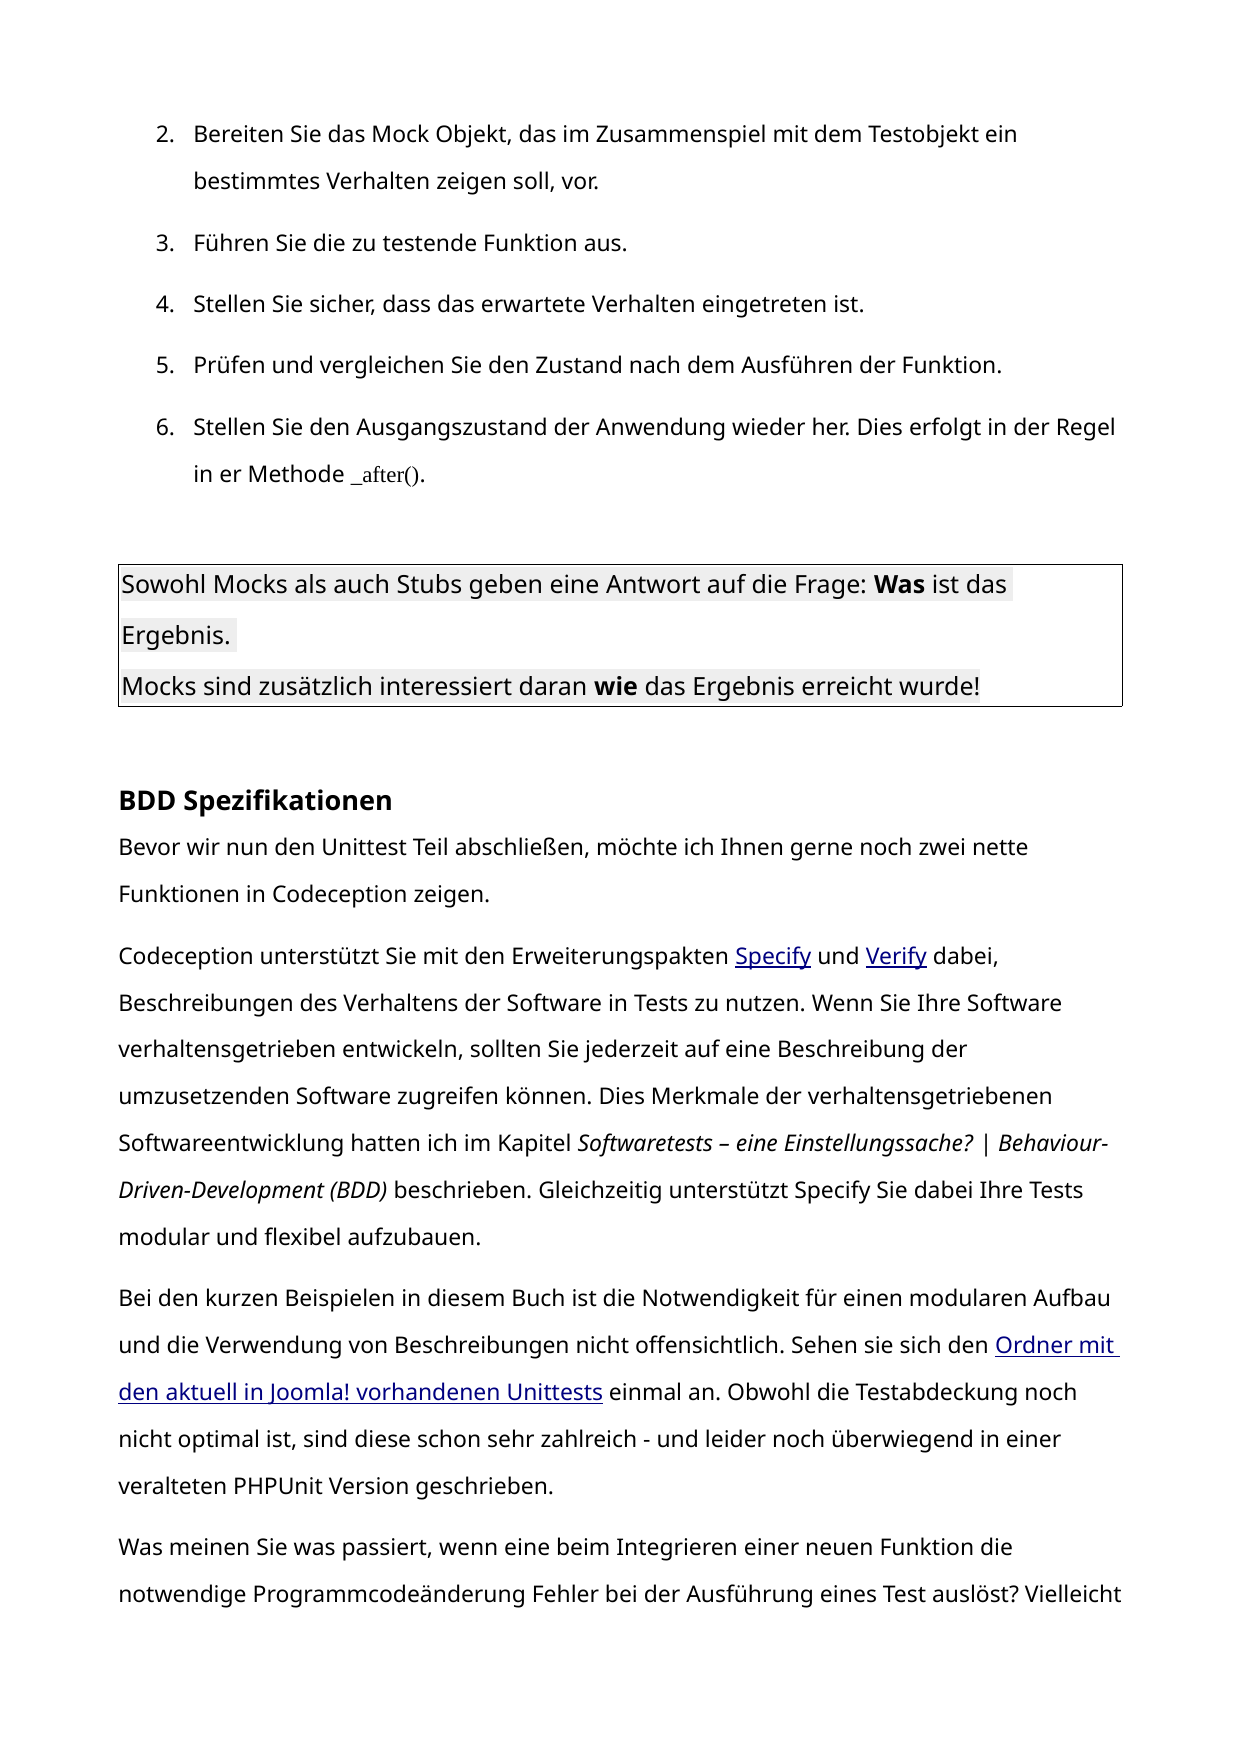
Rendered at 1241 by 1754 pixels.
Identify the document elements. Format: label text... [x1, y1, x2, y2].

list Stellen Sie sicher, dass das erwartete Verhalten eingetreten ist. [156, 288, 1122, 319]
list Führen Sie die zu testende Funktion aus. [156, 226, 1122, 258]
text Codeception unterstützt Sie mit den Erweiterungspakten Specify und Verify dabei, Beschreibungen des Verhaltens der Software in Tests zu nutzen. Wenn Sie Ihre Software verhaltensgetrieben entwickeln, sollten Sie jederzeit auf eine Beschreibung der umzusetzenden Software zugreifen können. Dies Merkmale der verhaltensgetriebenen Softwareentwicklung hatten ich im Kapitel Softwaretests – eine Einstellungssache? | Behaviour-Driven-Development (BDD) beschrieben. Gleichzeitig unterstützt Specify Sie dabei Ihre Tests modular und flexibel aufzubauen. [118, 939, 1122, 1252]
list Stellen Sie den Ausgangszustand der Anwendung wieder her. Dies erfolgt in der Regel in er Methode _after(). [156, 411, 1122, 489]
list Bereiten Sie das Mock Objekt, das im Zusammenspiel mit dem Testobjekt ein bestimmtes Verhalten zeigen soll, vor. [156, 118, 1122, 196]
subtitle BDD Spezifikationen [118, 782, 1122, 819]
text Bei den kurzen Beispielen in diesem Buch ist die Notwendigkeit für einen modularen Aufbau und die Verwendung von Beschreibungen nicht offensichtlich. Sehen sie sich den Ordner mit den aktuell in Joomla! vorhandenen Unittests einmal an. Obwohl die Testabdeckung noch nicht optimal ist, sind diese schon sehr zahlreich - und leider noch überwiegend in einer veralteten PHPUnit Version geschrieben. [118, 1282, 1122, 1501]
text Was meinen Sie was passiert, wenn eine beim Integrieren einer neuen Funktion die notwendige Programmcodeänderung Fehler bei der Ausführung eines Test auslöst? Vielleicht [118, 1531, 1122, 1609]
text Sowohl Mocks als auch Stubs geben eine Antwort auf die Frage: Was ist das Ergebnis. Mocks sind zusätzlich interessiert daran wie das Ergebnis erreicht wurde! [119, 565, 1122, 706]
list Prüfen und vergleichen Sie den Zustand nach dem Ausführen der Funktion. [156, 349, 1122, 381]
text Bevor wir nun den Unittest Teil abschließen, möchte ich Ihnen gerne noch zwei nette Funktionen in Codeception zeigen. [118, 831, 1122, 909]
